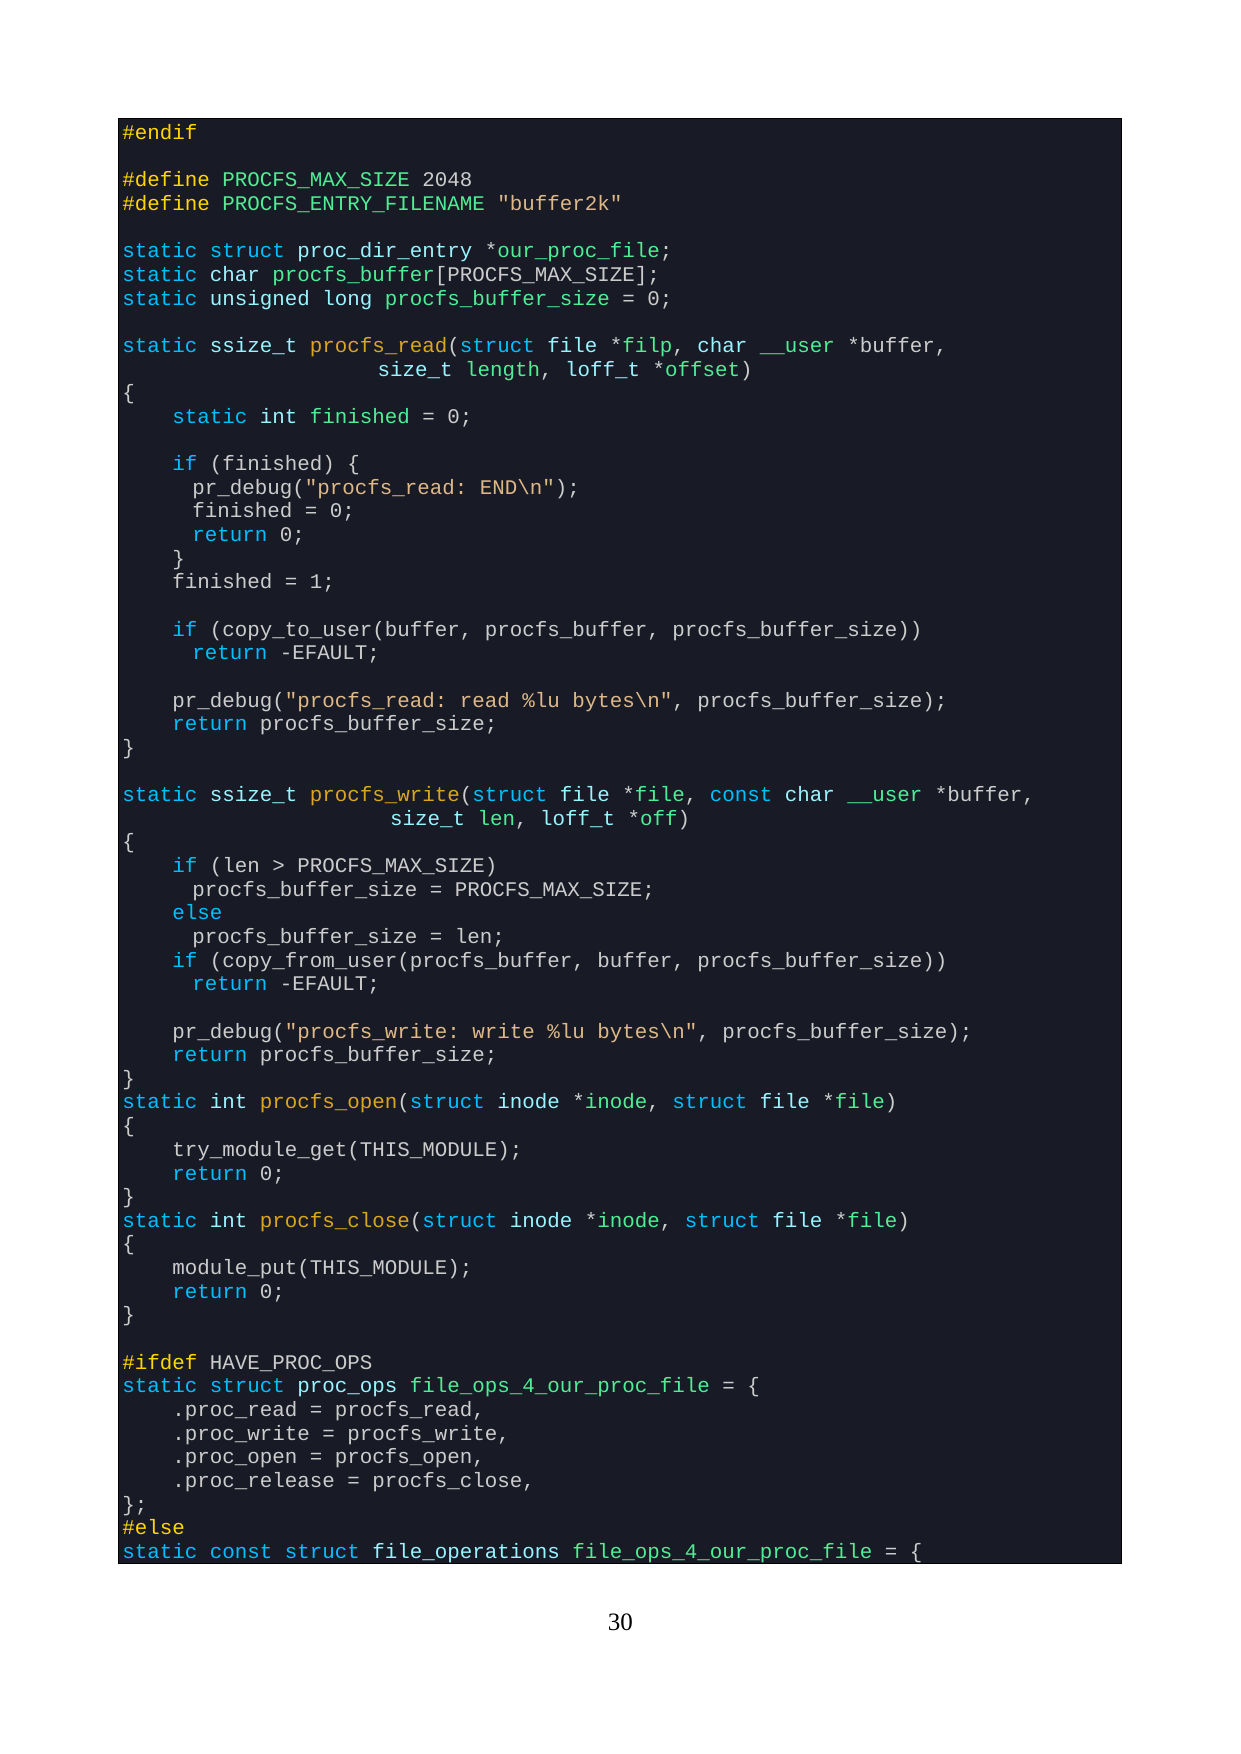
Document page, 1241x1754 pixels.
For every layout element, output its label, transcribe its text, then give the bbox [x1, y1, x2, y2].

text static const struct file_operations file_ops_4_our_proc_file = { [119, 1537, 1121, 1563]
text if (copy_to_user(buffer, procfs_buffer, procfs_buffer_size)) [119, 615, 1121, 638]
text } [119, 1064, 1121, 1088]
text static int finished = 0; [119, 402, 1121, 426]
text return -EFAULT; [119, 969, 1121, 993]
text #define PROCFS_ENTRY_FILENAME "buffer2k" [119, 189, 1121, 213]
text if (len > PROCFS_MAX_SIZE) [119, 851, 1121, 875]
text static int procfs_open(struct inode *inode, struct file *file) [119, 1088, 1121, 1111]
text if (finished) { [119, 449, 1121, 473]
text pr_debug("procfs_read: read %lu bytes\n", procfs_buffer_size); [119, 686, 1121, 709]
text } [119, 1182, 1121, 1206]
text static struct proc_dir_entry *our_proc_file; [119, 236, 1121, 260]
text procfs_buffer_size = len; [119, 922, 1121, 946]
text return 0; [119, 1158, 1121, 1182]
text return 0; [119, 520, 1121, 544]
text finished = 0; [119, 496, 1121, 520]
text { [119, 1229, 1121, 1253]
text }; [119, 1489, 1121, 1513]
text pr_debug("procfs_read: END\n"); [119, 473, 1121, 496]
text if (copy_from_user(procfs_buffer, buffer, procfs_buffer_size)) [119, 946, 1121, 969]
text #endif [119, 119, 1121, 142]
text finished = 1; [119, 567, 1121, 591]
text static ssize_t procfs_read(struct file *filp, char __user *buffer, [119, 331, 1121, 354]
text static ssize_t procfs_write(struct file *file, const char __user *buffer, [119, 780, 1121, 804]
text static struct proc_ops file_ops_4_our_proc_file = { [119, 1371, 1121, 1395]
text { [119, 378, 1121, 402]
text static unsigned long procfs_buffer_size = 0; [119, 284, 1121, 307]
text size_t len, loff_t *off) [119, 804, 1121, 827]
text return 0; [119, 1277, 1121, 1300]
text static char procfs_buffer[PROCFS_MAX_SIZE]; [119, 260, 1121, 284]
text else [119, 898, 1121, 922]
text { [119, 827, 1121, 851]
text } [119, 733, 1121, 757]
text .proc_open = procfs_open, [119, 1442, 1121, 1466]
text #else [119, 1513, 1121, 1537]
text .proc_write = procfs_write, [119, 1419, 1121, 1442]
text } [119, 1300, 1121, 1324]
text #ifdef HAVE_PROC_OPS [119, 1348, 1121, 1371]
text procfs_buffer_size = PROCFS_MAX_SIZE; [119, 875, 1121, 898]
text try_module_get(THIS_MODULE); [119, 1135, 1121, 1158]
text } [119, 544, 1121, 567]
text .proc_release = procfs_close, [119, 1466, 1121, 1489]
text .proc_read = procfs_read, [119, 1395, 1121, 1419]
text pr_debug("procfs_write: write %lu bytes\n", procfs_buffer_size); [119, 1017, 1121, 1040]
text size_t length, loff_t *offset) [119, 354, 1121, 378]
text { [119, 1111, 1121, 1135]
text return procfs_buffer_size; [119, 709, 1121, 733]
text module_put(THIS_MODULE); [119, 1253, 1121, 1277]
text return -EFAULT; [119, 638, 1121, 662]
text static int procfs_close(struct inode *inode, struct file *file) [119, 1206, 1121, 1229]
text #define PROCFS_MAX_SIZE 2048 [119, 165, 1121, 189]
text return procfs_buffer_size; [119, 1040, 1121, 1064]
